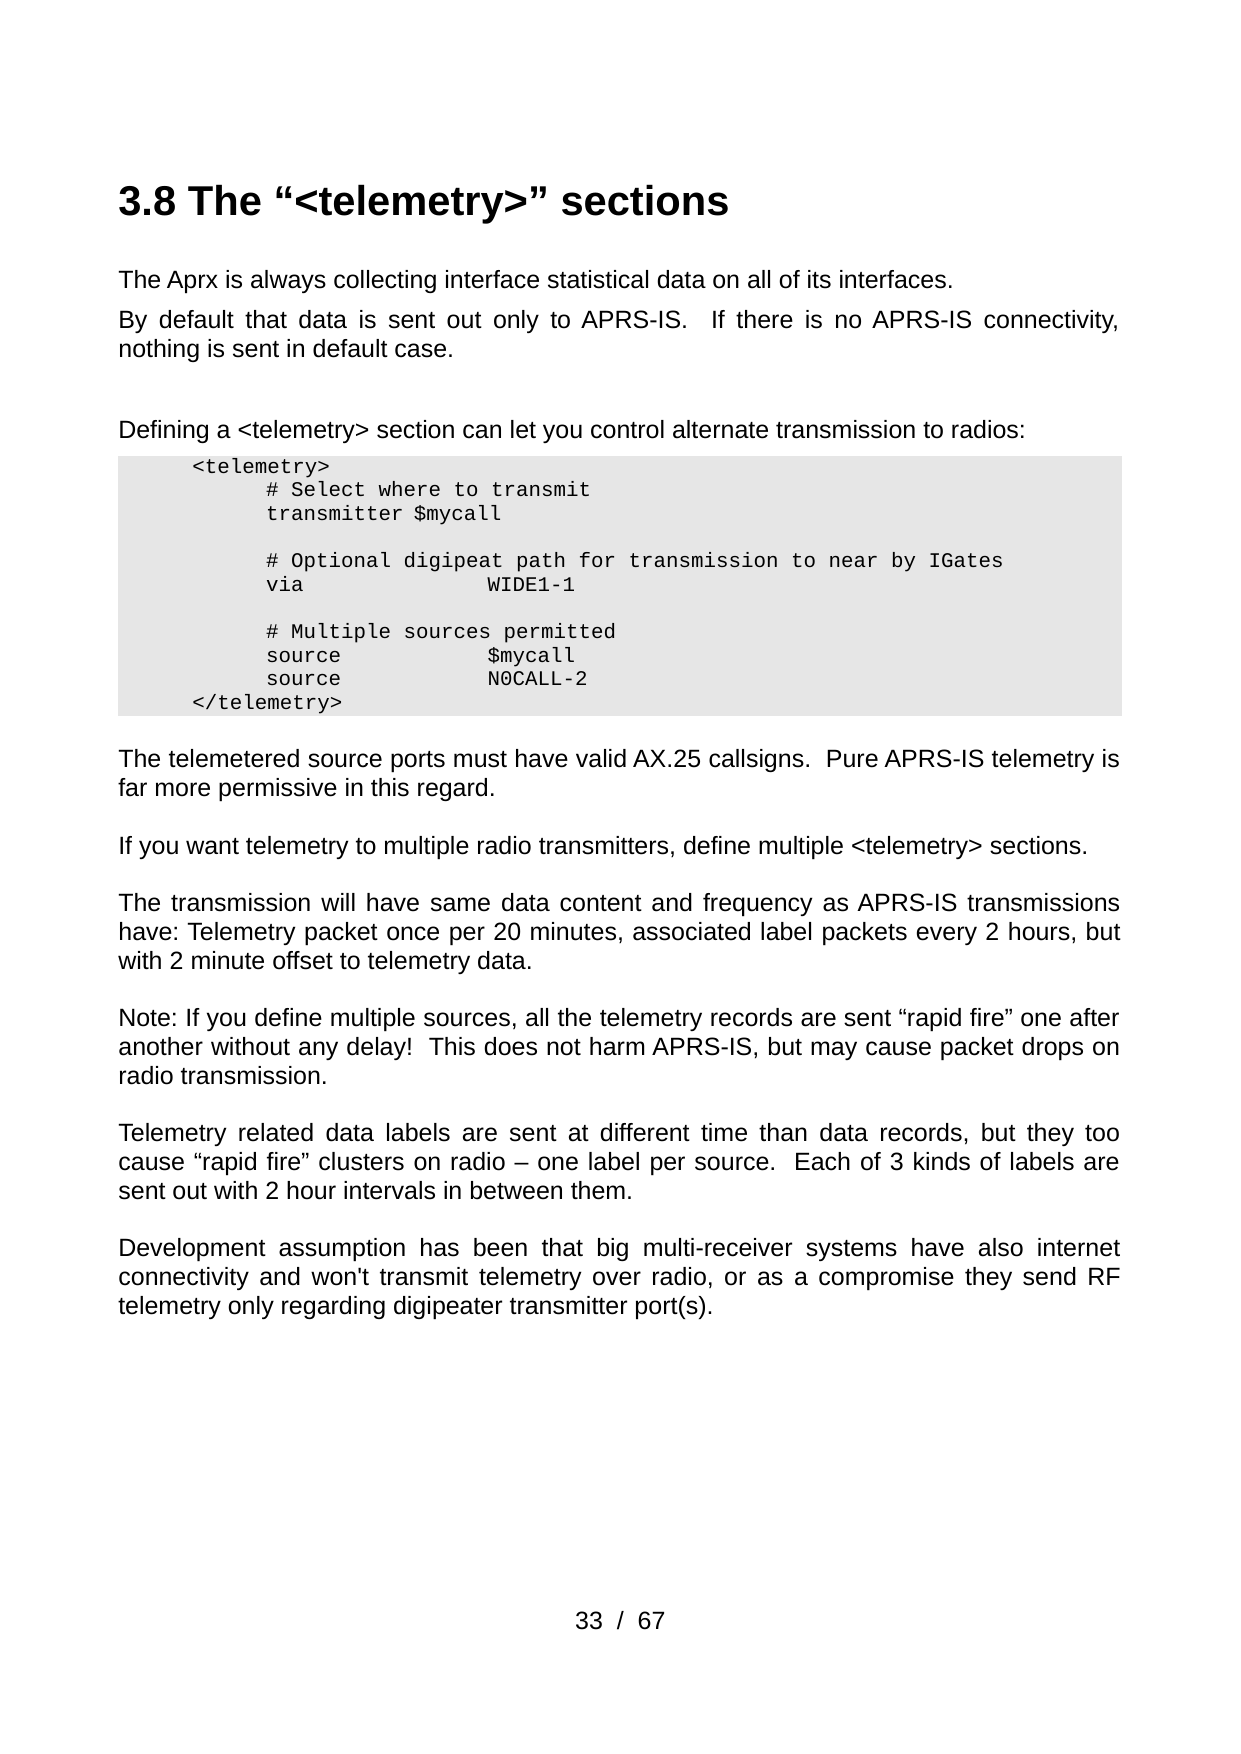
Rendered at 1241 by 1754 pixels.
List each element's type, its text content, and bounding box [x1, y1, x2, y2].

subtitle The “<telemetry>” sections [118, 176, 1122, 224]
text # Select where to transmit [118, 479, 1122, 503]
text </telemetry> [118, 692, 1122, 716]
text source $mycall [118, 645, 1122, 668]
text The transmission will have same data content and frequency as APRS-IS transmissions have: Telemetry packet once per 20 minutes, associated label packets every 2 hours, but with 2 minute offset to telemetry data. [118, 888, 1122, 974]
text If you want telemetry to multiple radio transmitters, define multiple <telemetry> sections. [118, 831, 1122, 859]
text # Multiple sources permitted [118, 621, 1122, 645]
text Note: If you define multiple sources, all the telemetry records are sent “rapid fire” one after another without any delay! This does not harm APRS-IS, but may cause packet drops on radio transmission. [118, 1003, 1122, 1089]
text source N0CALL-2 [118, 668, 1122, 692]
text The telemetered source ports must have valid AX.25 callsigns. Pure APRS-IS telemetry is far more permissive in this regard. [118, 744, 1122, 802]
text transmitter $mycall [118, 503, 1122, 527]
text By default that data is sent out only to APRS-IS. If there is no APRS-IS connectivity, nothing is sent in default case. [118, 305, 1122, 363]
text <telemetry> [118, 456, 1122, 479]
text The Aprx is always collecting interface statistical data on all of its interfaces. [118, 265, 1122, 293]
text Defining a <telemetry> section can let you control alternate transmission to radios: [118, 415, 1122, 444]
text Development assumption has been that big multi-receiver systems have also internet connectivity and won't transmit telemetry over radio, or as a compromise they send RF telemetry only regarding digipeater transmitter port(s). [118, 1233, 1122, 1319]
text via WIDE1-1 [118, 574, 1122, 597]
text Telemetry related data labels are sent at different time than data records, but they too cause “rapid fire” clusters on radio – one label per source. Each of 3 kinds of labels are sent out with 2 hour intervals in between them. [118, 1118, 1122, 1204]
text # Optional digipeat path for transmission to near by IGates [118, 550, 1122, 574]
